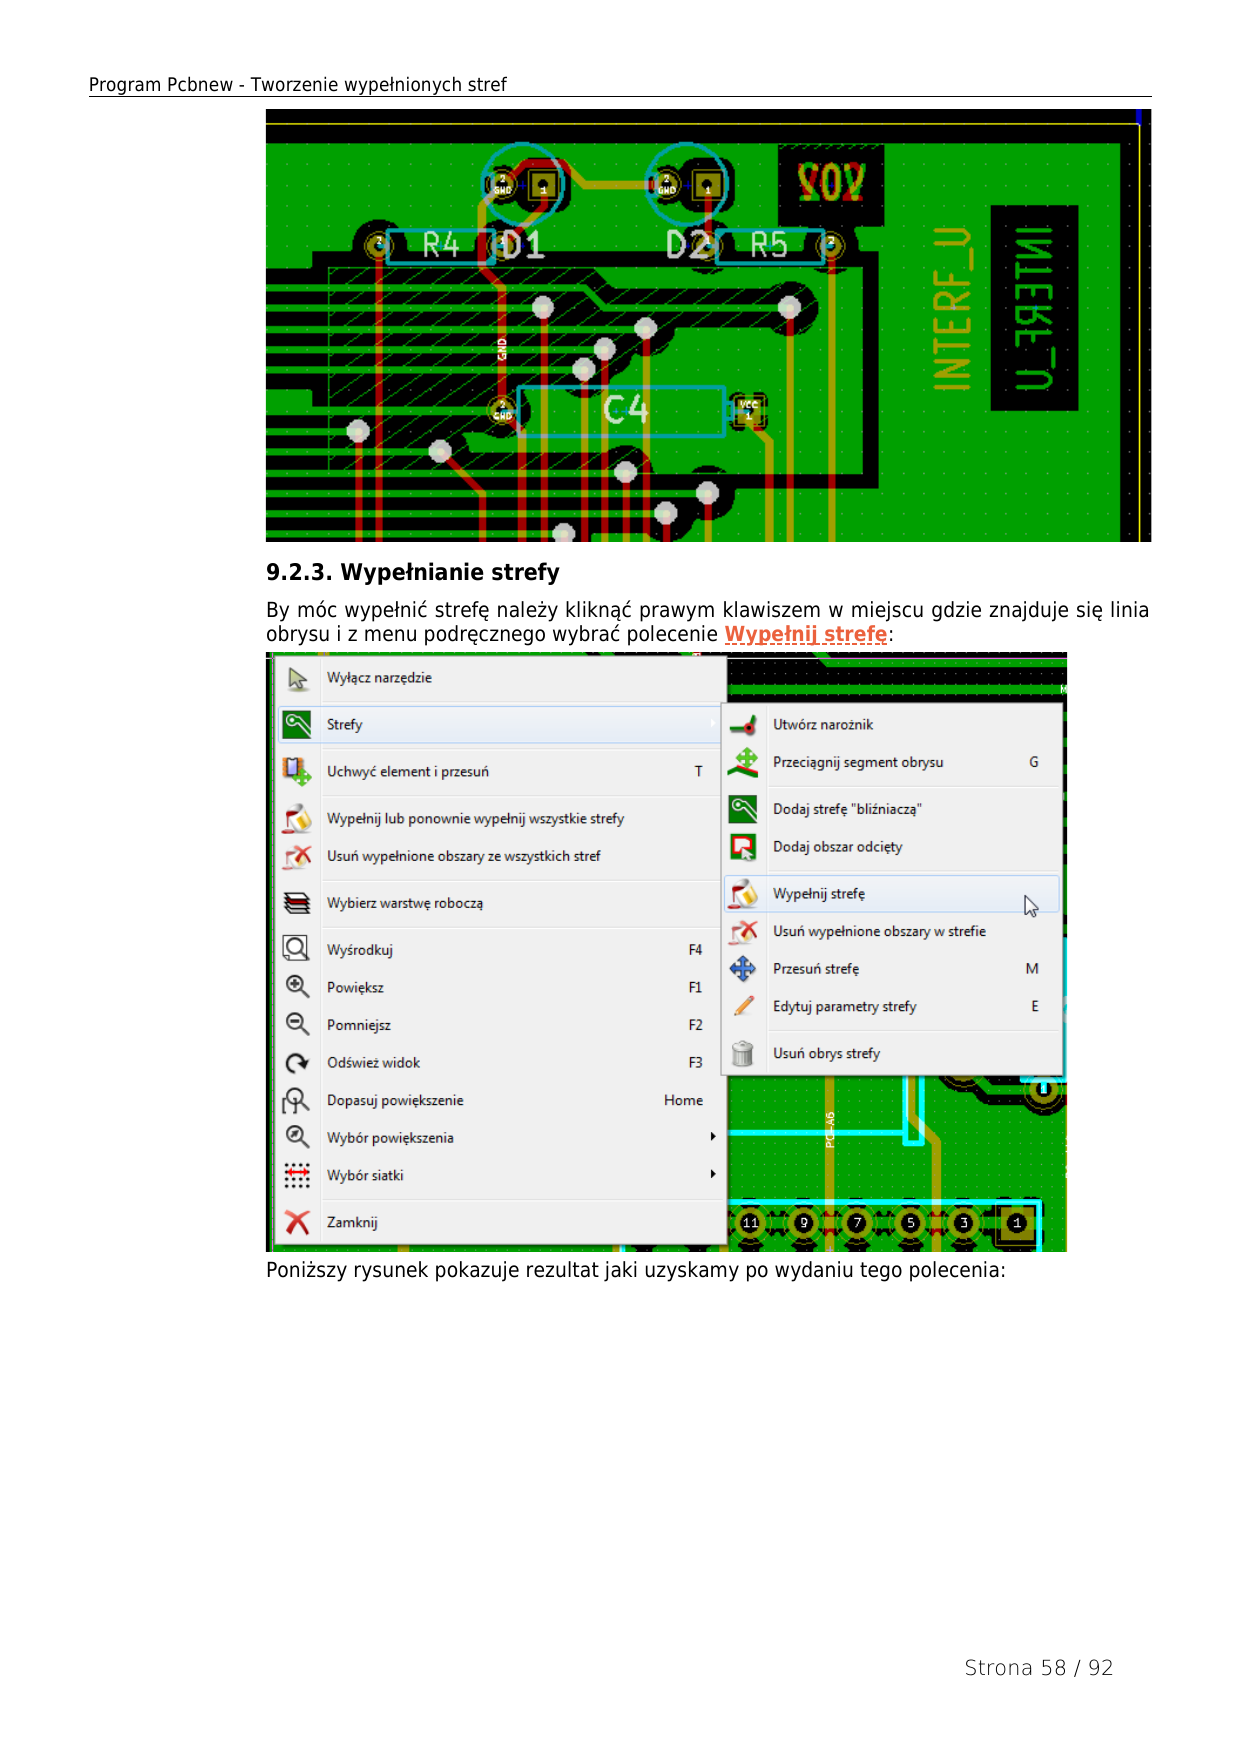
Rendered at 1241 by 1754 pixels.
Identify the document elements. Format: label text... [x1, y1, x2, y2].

text Poniższy rysunek pokazuje rezultat jaki uzyskamy po wydaniu tego polecenia: [266, 1257, 1152, 1282]
picture [265, 652, 1068, 1252]
subtitle Wypełnianie strefy [266, 559, 1152, 586]
picture [265, 109, 1152, 542]
text By móc wypełnić strefę należy kliknąć prawym klawiszem w miejscu gdzie znajduje się linia obrysu i z menu podręcznego wybrać polecenie Wypełnij strefę: [266, 598, 1152, 647]
